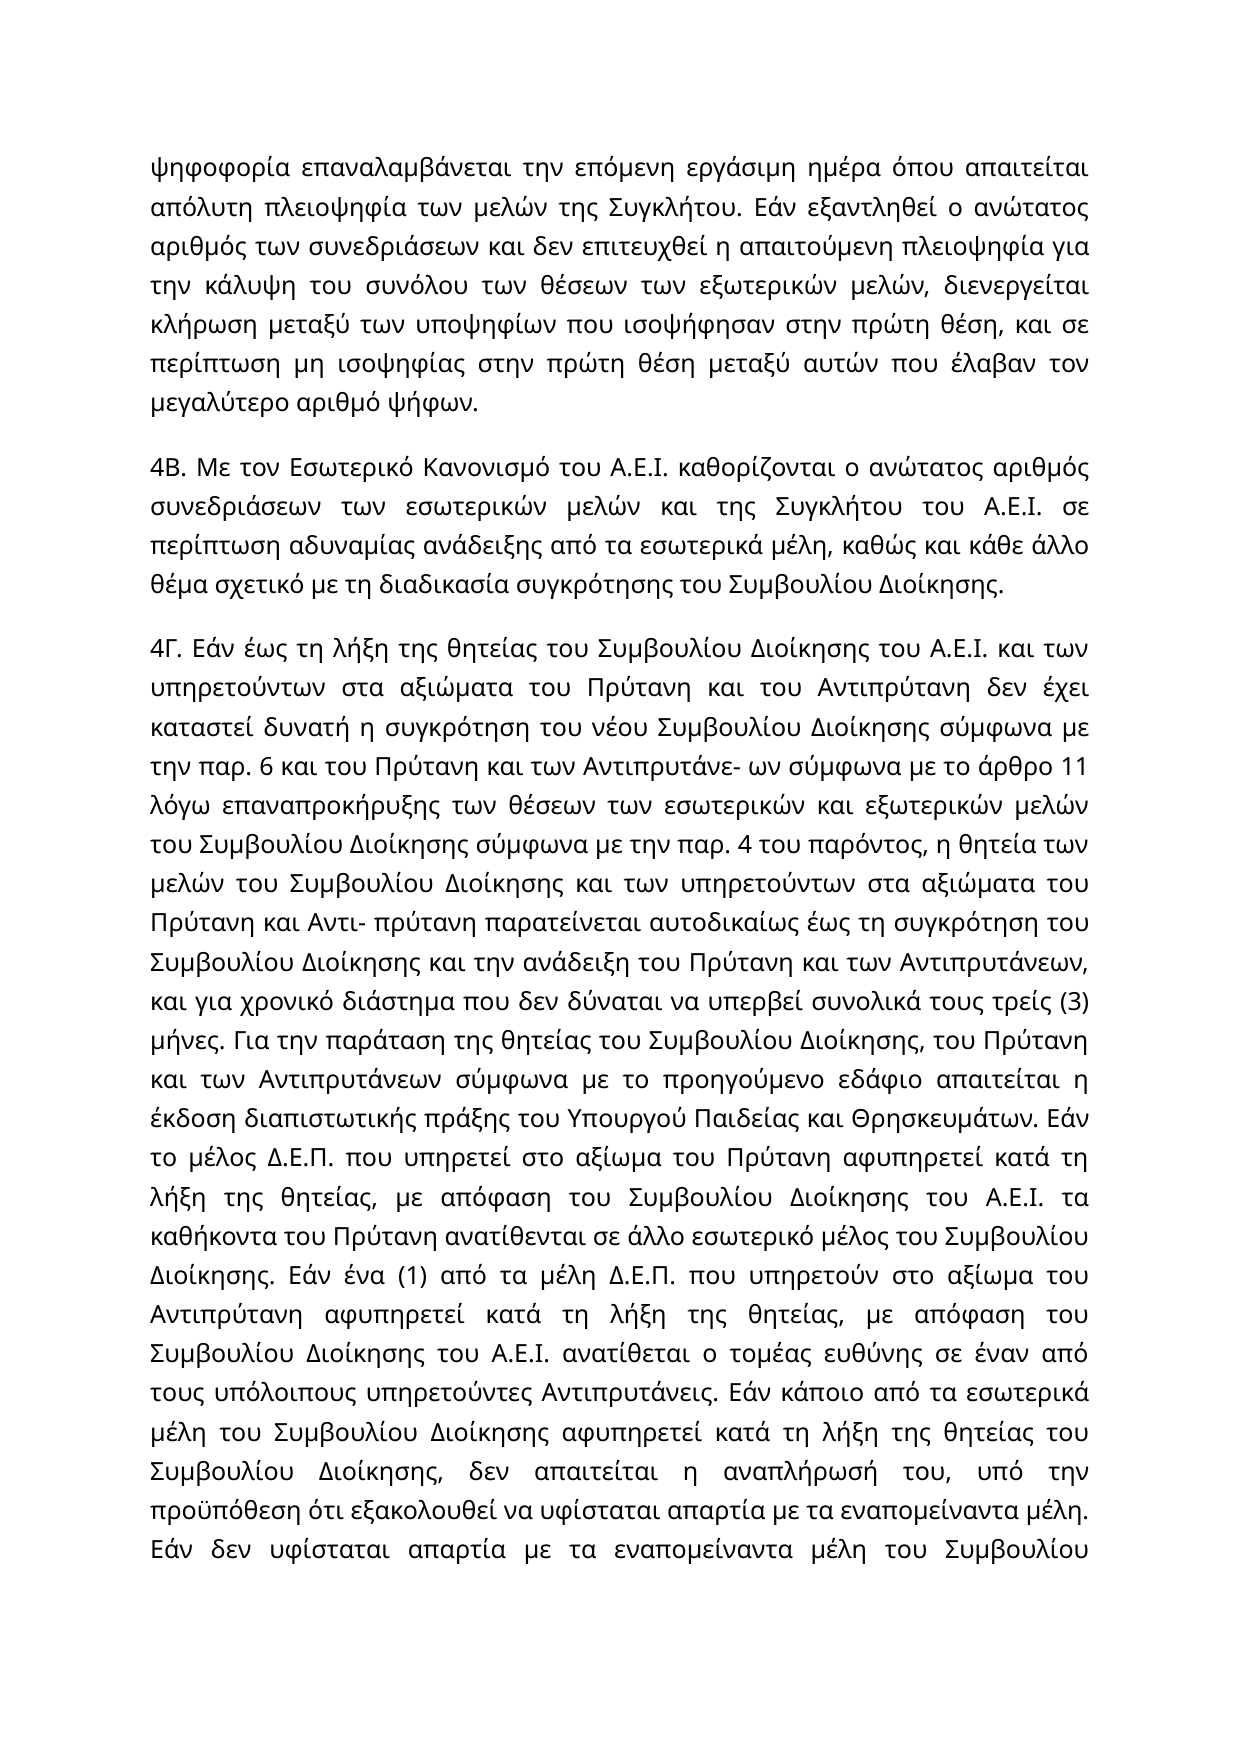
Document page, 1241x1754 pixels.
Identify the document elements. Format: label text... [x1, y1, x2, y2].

text 4Β. Με τον Εσωτερικό Κανονισμό του Α.Ε.Ι. καθορίζονται ο ανώτατος αριθμός συνεδριάσεων των εσωτερικών μελών και της Συγκλήτου του Α.Ε.Ι. σε περίπτωση αδυναμίας ανάδειξης από τα εσωτερικά μέλη, καθώς και κάθε άλλο θέμα σχετικό με τη διαδικασία συγκρότησης του Συμβουλίου Διοίκησης. [150, 449, 1090, 601]
text 4Γ. Εάν έως τη λήξη της θητείας του Συμβουλίου Διοίκησης του Α.Ε.Ι. και των υπηρετούντων στα αξιώματα του Πρύτανη και του Αντιπρύτανη δεν έχει καταστεί δυνατή η συγκρότηση του νέου Συμβουλίου Διοίκησης σύμφωνα με την παρ. 6 και του Πρύτανη και των Αντιπρυτάνε- ων σύμφωνα με το άρθρο 11 λόγω επαναπροκήρυξης των θέσεων των εσωτερικών και εξωτερικών μελών του Συμβουλίου Διοίκησης σύμφωνα με την παρ. 4 του παρόντος, η θητεία των μελών του Συμβουλίου Διοίκησης και των υπηρετούντων στα αξιώματα του Πρύτανη και Αντι- πρύτανη παρατείνεται αυτοδικαίως έως τη συγκρότηση του Συμβουλίου Διοίκησης και την ανάδειξη του Πρύτανη και των Αντιπρυτάνεων, και για χρονικό διάστημα που δεν δύναται να υπερβεί συνολικά τους τρείς (3) μήνες. Για την παράταση της θητείας του Συμβουλίου Διοίκησης, του Πρύτανη και των Αντιπρυτάνεων σύμφωνα με το προηγούμενο εδάφιο απαιτείται η έκδοση διαπιστωτικής πράξης του Υπουργού Παιδείας και Θρησκευμάτων. Εάν το μέλος Δ.Ε.Π. που υπηρετεί στο αξίωμα του Πρύτανη αφυπηρετεί κατά τη λήξη της θητείας, με απόφαση του Συμβουλίου Διοίκησης του Α.Ε.Ι. τα καθήκοντα του Πρύτανη ανατίθενται σε άλλο εσωτερικό μέλος του Συμβουλίου Διοίκησης. Εάν ένα (1) από τα μέλη Δ.Ε.Π. που υπηρετούν στο αξίωμα του Αντιπρύτανη αφυπηρετεί κατά τη λήξη της θητείας, με απόφαση του Συμβουλίου Διοίκησης του Α.Ε.Ι. ανατίθεται ο τομέας ευθύνης σε έναν από τους υπόλοιπους υπηρετούντες Αντιπρυτάνεις. Εάν κάποιο από τα εσωτερικά μέλη του Συμβουλίου Διοίκησης αφυπηρετεί κατά τη λήξη της θητείας του Συμβουλίου Διοίκησης, δεν απαιτείται η αναπλήρωσή του, υπό την προϋπόθεση ότι εξακολουθεί να υφίσταται απαρτία με τα εναπομείναντα μέλη. Εάν δεν υφίσταται απαρτία με τα εναπομείναντα μέλη του Συμβουλίου [150, 631, 1090, 1566]
text ψηφοφορία επαναλαμβάνεται την επόμενη εργάσιμη ημέρα όπου απαιτείται απόλυτη πλειοψηφία των μελών της Συγκλήτου. Εάν εξαντληθεί ο ανώτατος αριθμός των συνεδριάσεων και δεν επιτευχθεί η απαιτούμενη πλειοψηφία για την κάλυψη του συνόλου των θέσεων των εξωτερικών μελών, διενεργείται κλήρωση μεταξύ των υποψηφίων που ισοψήφησαν στην πρώτη θέση, και σε περίπτωση μη ισοψηφίας στην πρώτη θέση μεταξύ αυτών που έλαβαν τον μεγαλύτερο αριθμό ψήφων. [150, 150, 1090, 419]
